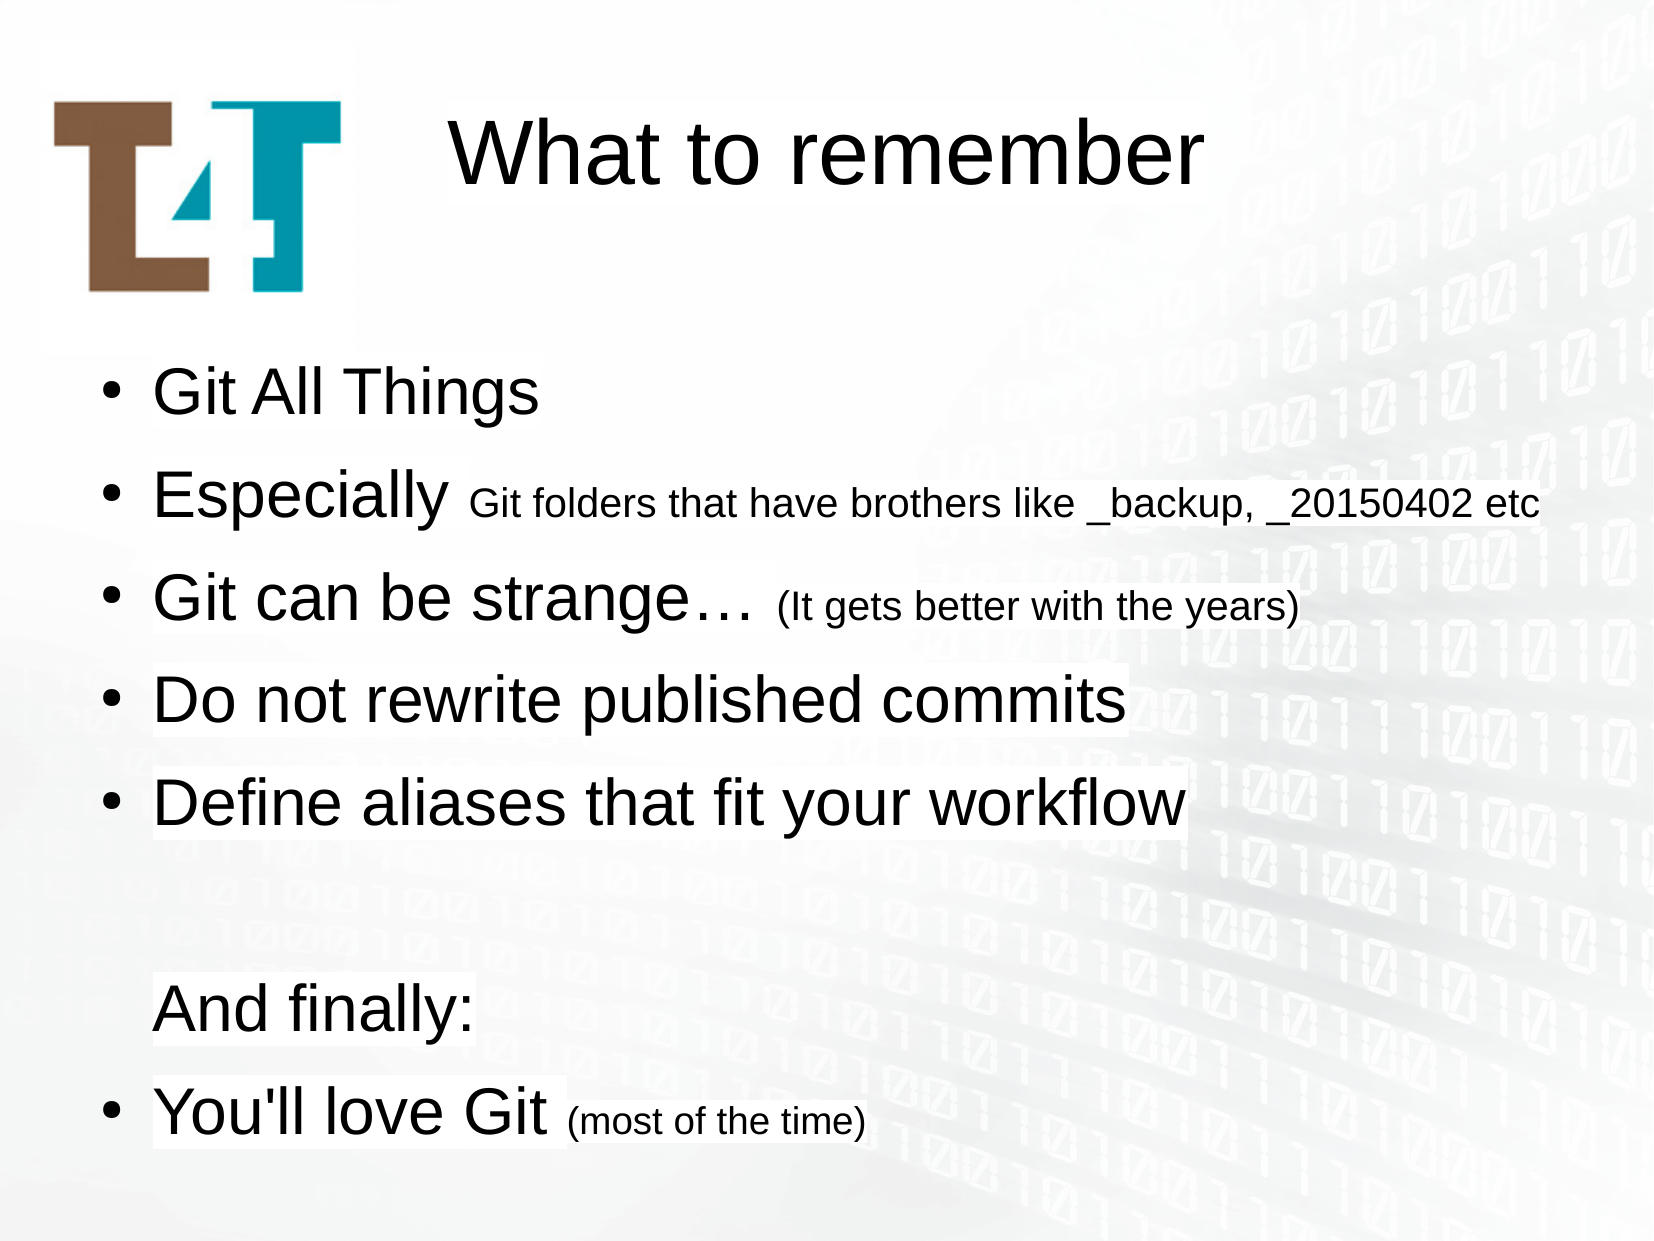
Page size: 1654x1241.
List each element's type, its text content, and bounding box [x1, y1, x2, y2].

title What to remember [82, 49, 1571, 257]
picture [0, 0, 1654, 1241]
list Git All Things Especially Git folders that have brothers like _backup, _20150402 etc Git can be strange… (It gets better with the years) Do not rewrite published commits Define aliases that fit your workflow And finally: You'll love Git (most of the time) [82, 354, 1571, 1158]
